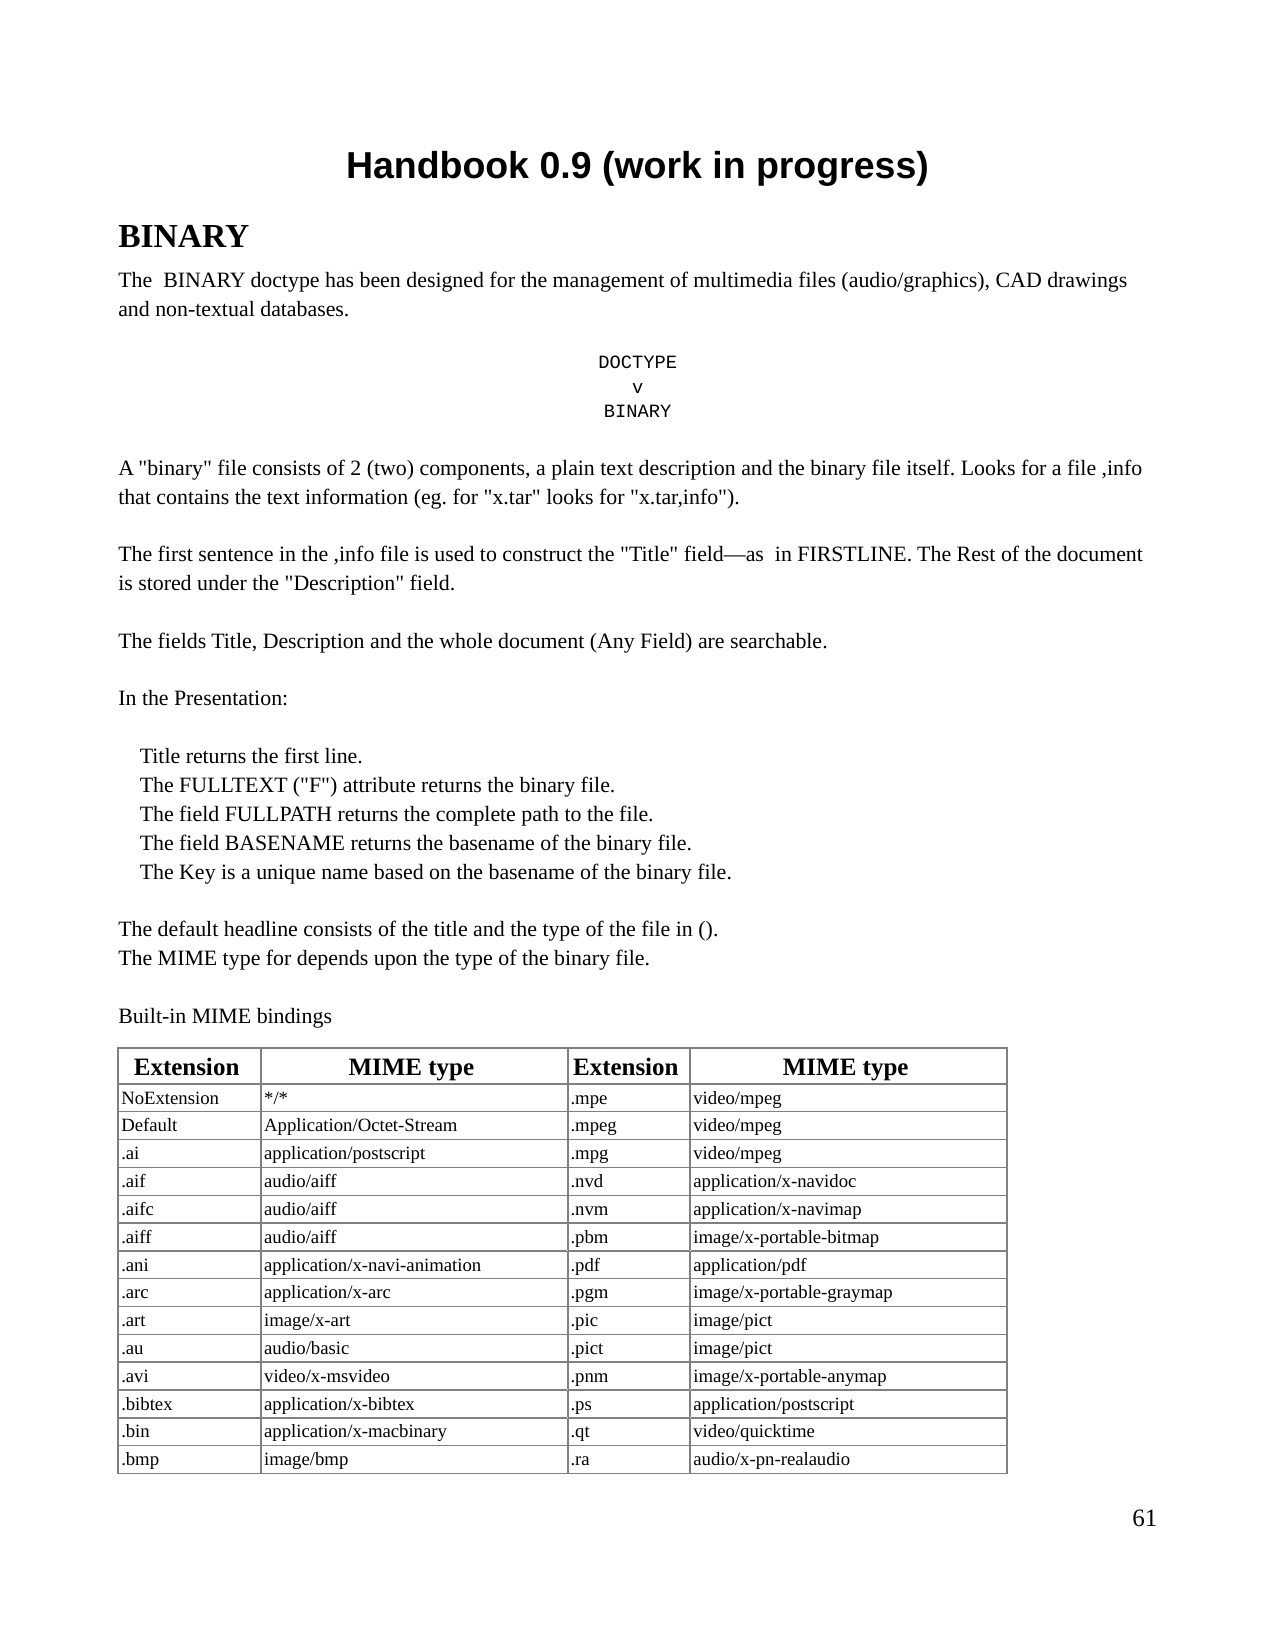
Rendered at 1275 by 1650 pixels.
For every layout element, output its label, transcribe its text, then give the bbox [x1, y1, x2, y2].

table_cell video/x-msvideo [262, 1363, 567, 1389]
table_cell .pict [569, 1335, 689, 1361]
table_cell .pnm [569, 1363, 689, 1389]
table_cell application/x-navidoc [691, 1168, 1006, 1194]
table_cell .aif [119, 1168, 260, 1194]
table_cell video/mpeg [691, 1112, 1006, 1139]
text The fields Title, Description and the whole document (Any Field) are searchable. [118, 628, 1157, 653]
table_cell .mpeg [569, 1112, 689, 1139]
text The Key is a unique name based on the basename of the binary file. [118, 859, 1157, 884]
text The default headline consists of the title and the type of the file in (). [118, 916, 1157, 941]
table_cell image/x-portable-bitmap [691, 1224, 1006, 1250]
subtitle BINARY [118, 216, 1157, 254]
table_header MIME type [262, 1049, 567, 1083]
text The MIME type for depends upon the type of the binary file. [118, 945, 1157, 970]
text The field FULLPATH returns the complete path to the file. [118, 801, 1157, 826]
table_cell image/x-art [262, 1307, 567, 1333]
table_cell audio/aiff [262, 1168, 567, 1194]
table_cell .pdf [569, 1252, 689, 1278]
table_cell .qt [569, 1419, 689, 1445]
table_cell image/x-portable-anymap [691, 1363, 1006, 1389]
table_cell image/pict [691, 1307, 1006, 1333]
table_cell audio/basic [262, 1335, 567, 1361]
text The first sentence in the ,info file is used to construct the "Title" field—as in FIRSTLINE. The Rest of the document is stored under the "Description" field. [118, 541, 1157, 596]
table_cell */* [262, 1085, 567, 1111]
table_header Extension [119, 1049, 260, 1083]
text A "binary" file consists of 2 (two) components, a plain text description and the binary file itself. Looks for a file ,info that contains the text information (eg. for "x.tar" looks for "x.tar,info"). [118, 455, 1157, 509]
table_cell Application/Octet-Stream [262, 1112, 567, 1139]
table_cell .ra [569, 1446, 689, 1473]
table_header Extension [569, 1049, 689, 1083]
table_cell audio/x-pn-realaudio [691, 1446, 1006, 1473]
table_cell .nvd [569, 1168, 689, 1194]
table_cell .art [119, 1307, 260, 1333]
table_cell .arc [119, 1279, 260, 1306]
table_cell application/x-macbinary [262, 1419, 567, 1445]
text Built-in MIME bindings [118, 1003, 1157, 1028]
table_cell application/x-navi-animation [262, 1252, 567, 1278]
table_cell .bibtex [119, 1391, 260, 1417]
table_cell application/postscript [262, 1140, 567, 1167]
table_cell .avi [119, 1363, 260, 1389]
table_cell application/postscript [691, 1391, 1006, 1417]
text v [118, 378, 1157, 399]
table_cell video/quicktime [691, 1419, 1006, 1445]
table_cell .ps [569, 1391, 689, 1417]
table_cell video/mpeg [691, 1085, 1006, 1111]
table_cell image/x-portable-graymap [691, 1279, 1006, 1306]
table_cell .bin [119, 1419, 260, 1445]
table_cell .ai [119, 1140, 260, 1167]
table_cell .pgm [569, 1279, 689, 1306]
text Title returns the first line. [118, 743, 1157, 768]
table_cell NoExtension [119, 1085, 260, 1111]
text BINARY [118, 402, 1157, 423]
table_cell application/x-bibtex [262, 1391, 567, 1417]
table_cell .mpg [569, 1140, 689, 1167]
table_cell .pic [569, 1307, 689, 1333]
table_cell application/pdf [691, 1252, 1006, 1278]
table_cell .mpe [569, 1085, 689, 1111]
table_cell audio/aiff [262, 1196, 567, 1222]
table_cell image/bmp [262, 1446, 567, 1473]
table_cell .bmp [119, 1446, 260, 1473]
table_cell application/x-arc [262, 1279, 567, 1306]
table_cell .aifc [119, 1196, 260, 1222]
text The BINARY doctype has been designed for the management of multimedia files (audio/graphics), CAD drawings and non-textual databases. [118, 267, 1157, 321]
table_cell Default [119, 1112, 260, 1139]
text The field BASENAME returns the basename of the binary file. [118, 830, 1157, 855]
table_cell audio/aiff [262, 1224, 567, 1250]
table_cell application/x-navimap [691, 1196, 1006, 1222]
table_cell video/mpeg [691, 1140, 1006, 1167]
table_header MIME type [691, 1049, 1006, 1083]
table_cell image/pict [691, 1335, 1006, 1361]
table_cell .pbm [569, 1224, 689, 1250]
table_cell .nvm [569, 1196, 689, 1222]
table_cell .ani [119, 1252, 260, 1278]
text DOCTYPE [118, 353, 1157, 374]
text The FULLTEXT ("F") attribute returns the binary file. [118, 772, 1157, 797]
text In the Presentation: [118, 685, 1157, 711]
table_cell .aiff [119, 1224, 260, 1250]
table_cell .au [119, 1335, 260, 1361]
